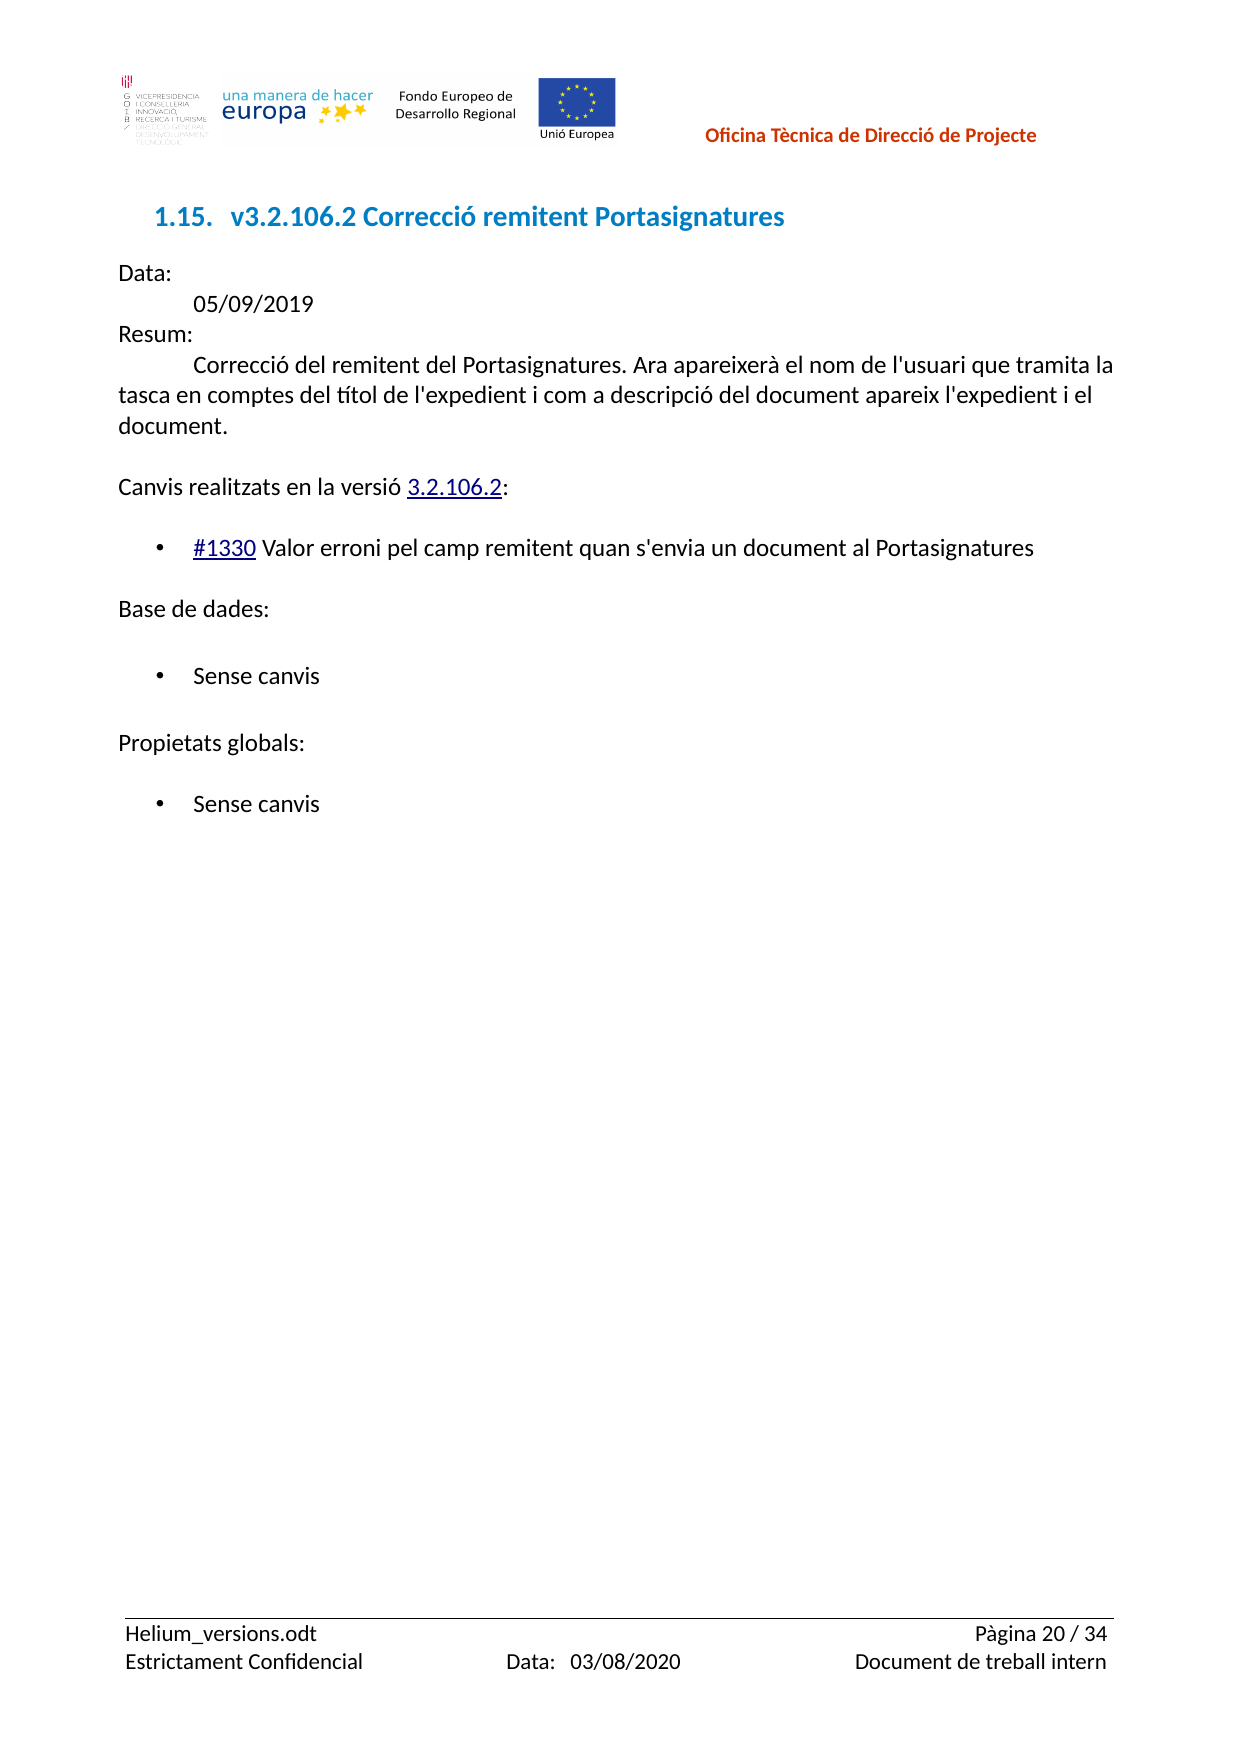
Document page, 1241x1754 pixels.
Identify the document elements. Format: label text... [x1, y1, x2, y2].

list #1330 Valor erroni pel camp remitent quan s'envia un document al Portasignatures [156, 532, 1122, 563]
text Canvis realitzats en la versió 3.2.106.2: [118, 471, 1122, 502]
text Data: [118, 258, 1122, 288]
text Resum: [118, 319, 1122, 349]
picture [118, 73, 213, 147]
text Correcció del remitent del Portasignatures. Ara apareixerà el nom de l'usuari que tramita la tasca en comptes del títol de l'expedient i com a descripció del document apareix l'expedient i el document. [118, 349, 1122, 441]
list Sense canvis [156, 660, 1122, 691]
text 05/09/2019 [118, 288, 1122, 319]
picture [219, 73, 621, 147]
subtitle v3.2.106.2 Correcció remitent Portasignatures [153, 198, 1122, 234]
list Sense canvis [156, 788, 1122, 819]
text Propietats globals: [118, 727, 1122, 758]
text Base de dades: [118, 593, 1122, 624]
